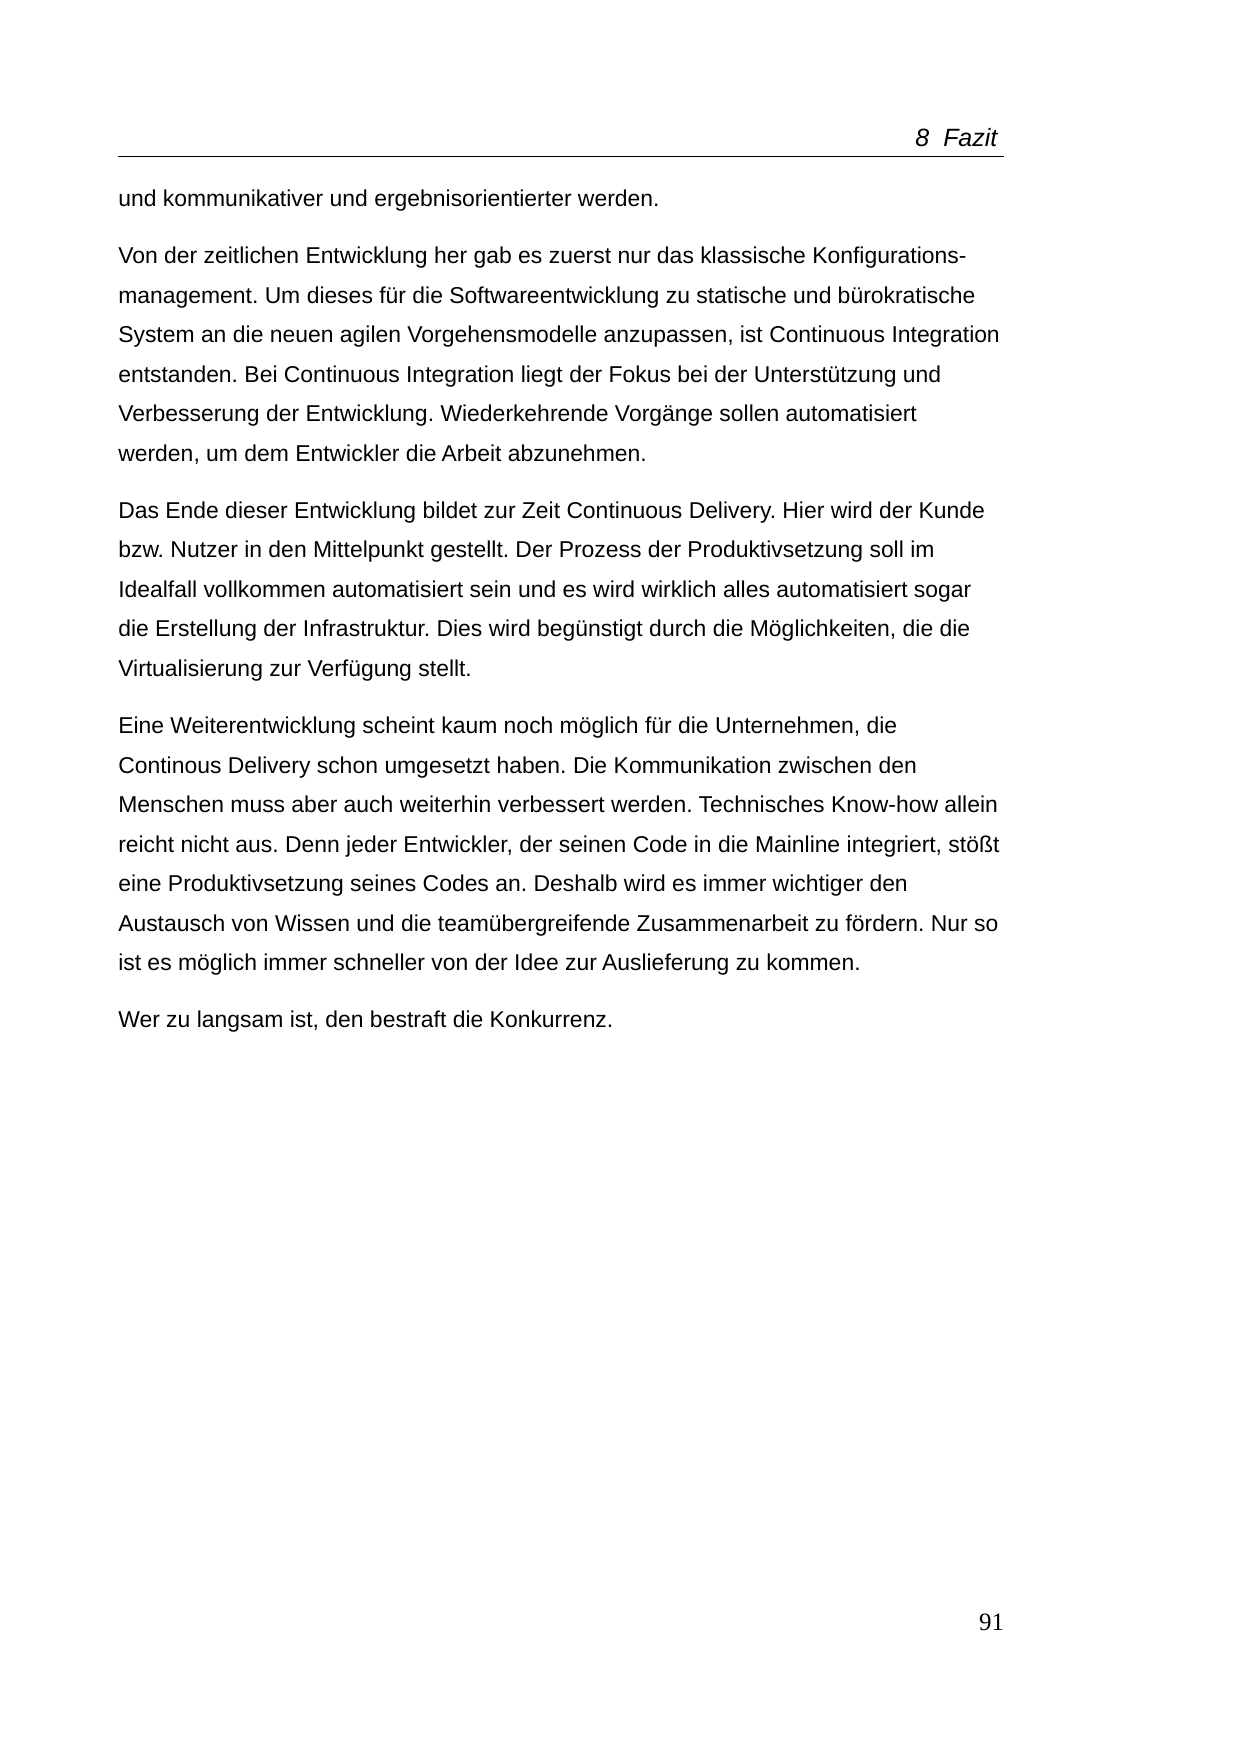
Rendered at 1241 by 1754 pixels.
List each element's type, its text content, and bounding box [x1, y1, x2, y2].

text Eine Weiterentwicklung scheint kaum noch möglich für die Unternehmen, die Continous Delivery schon umgesetzt haben. Die Kommunikation zwischen den Menschen muss aber auch weiterhin verbessert werden. Technisches Know-how allein reicht nicht aus. Denn jeder Entwickler, der seinen Code in die Mainline integriert, stößt eine Produktivsetzung seines Codes an. Deshalb wird es immer wichtiger den Austausch von Wissen und die teamübergreifende Zusammenarbeit zu fördern. Nur so ist es möglich immer schneller von der Idee zur Auslieferung zu kommen. [118, 712, 1004, 975]
text Von der zeitlichen Entwicklung her gab es zuerst nur das klassische Konfigurations-management. Um dieses für die Softwareentwicklung zu statische und bürokratische System an die neuen agilen Vorgehensmodelle anzupassen, ist Continuous Integration entstanden. Bei Continuous Integration liegt der Fokus bei der Unterstützung und Verbesserung der Entwicklung. Wiederkehrende Vorgänge sollen automatisiert werden, um dem Entwickler die Arbeit abzunehmen. [118, 242, 1004, 466]
text und kommunikativer und ergebnisorientierter werden. [118, 185, 1004, 212]
text Das Ende dieser Entwicklung bildet zur Zeit Continuous Delivery. Hier wird der Kunde bzw. Nutzer in den Mittelpunkt gestellt. Der Prozess der Produktivsetzung soll im Idealfall vollkommen automatisiert sein und es wird wirklich alles automatisiert sogar die Erstellung der Infrastruktur. Dies wird begünstigt durch die Möglichkeiten, die die Virtualisierung zur Verfügung stellt. [118, 497, 1004, 681]
text Wer zu langsam ist, den bestraft die Konkurrenz. [118, 1006, 1004, 1032]
